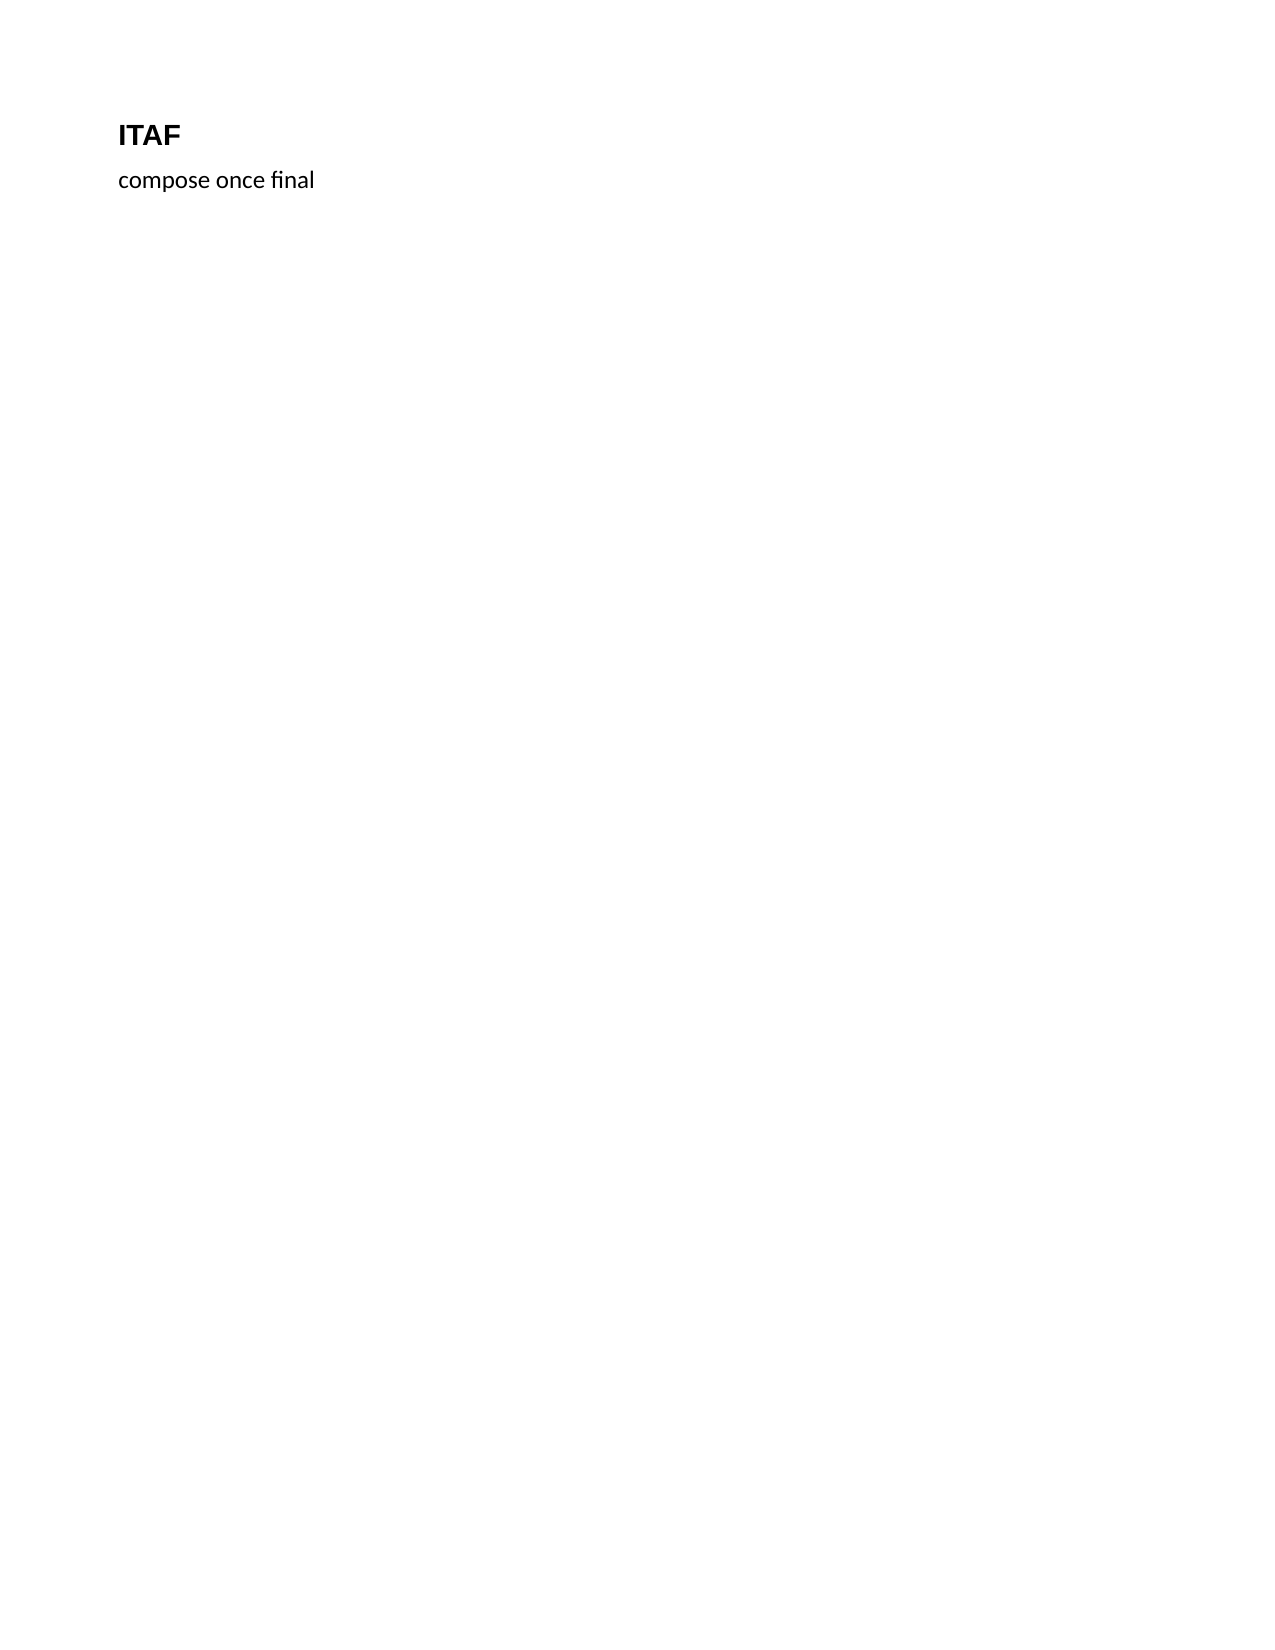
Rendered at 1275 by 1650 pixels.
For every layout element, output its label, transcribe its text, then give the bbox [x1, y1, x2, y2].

text compose once final [118, 164, 1157, 195]
subtitle ITAF [118, 118, 1157, 152]
